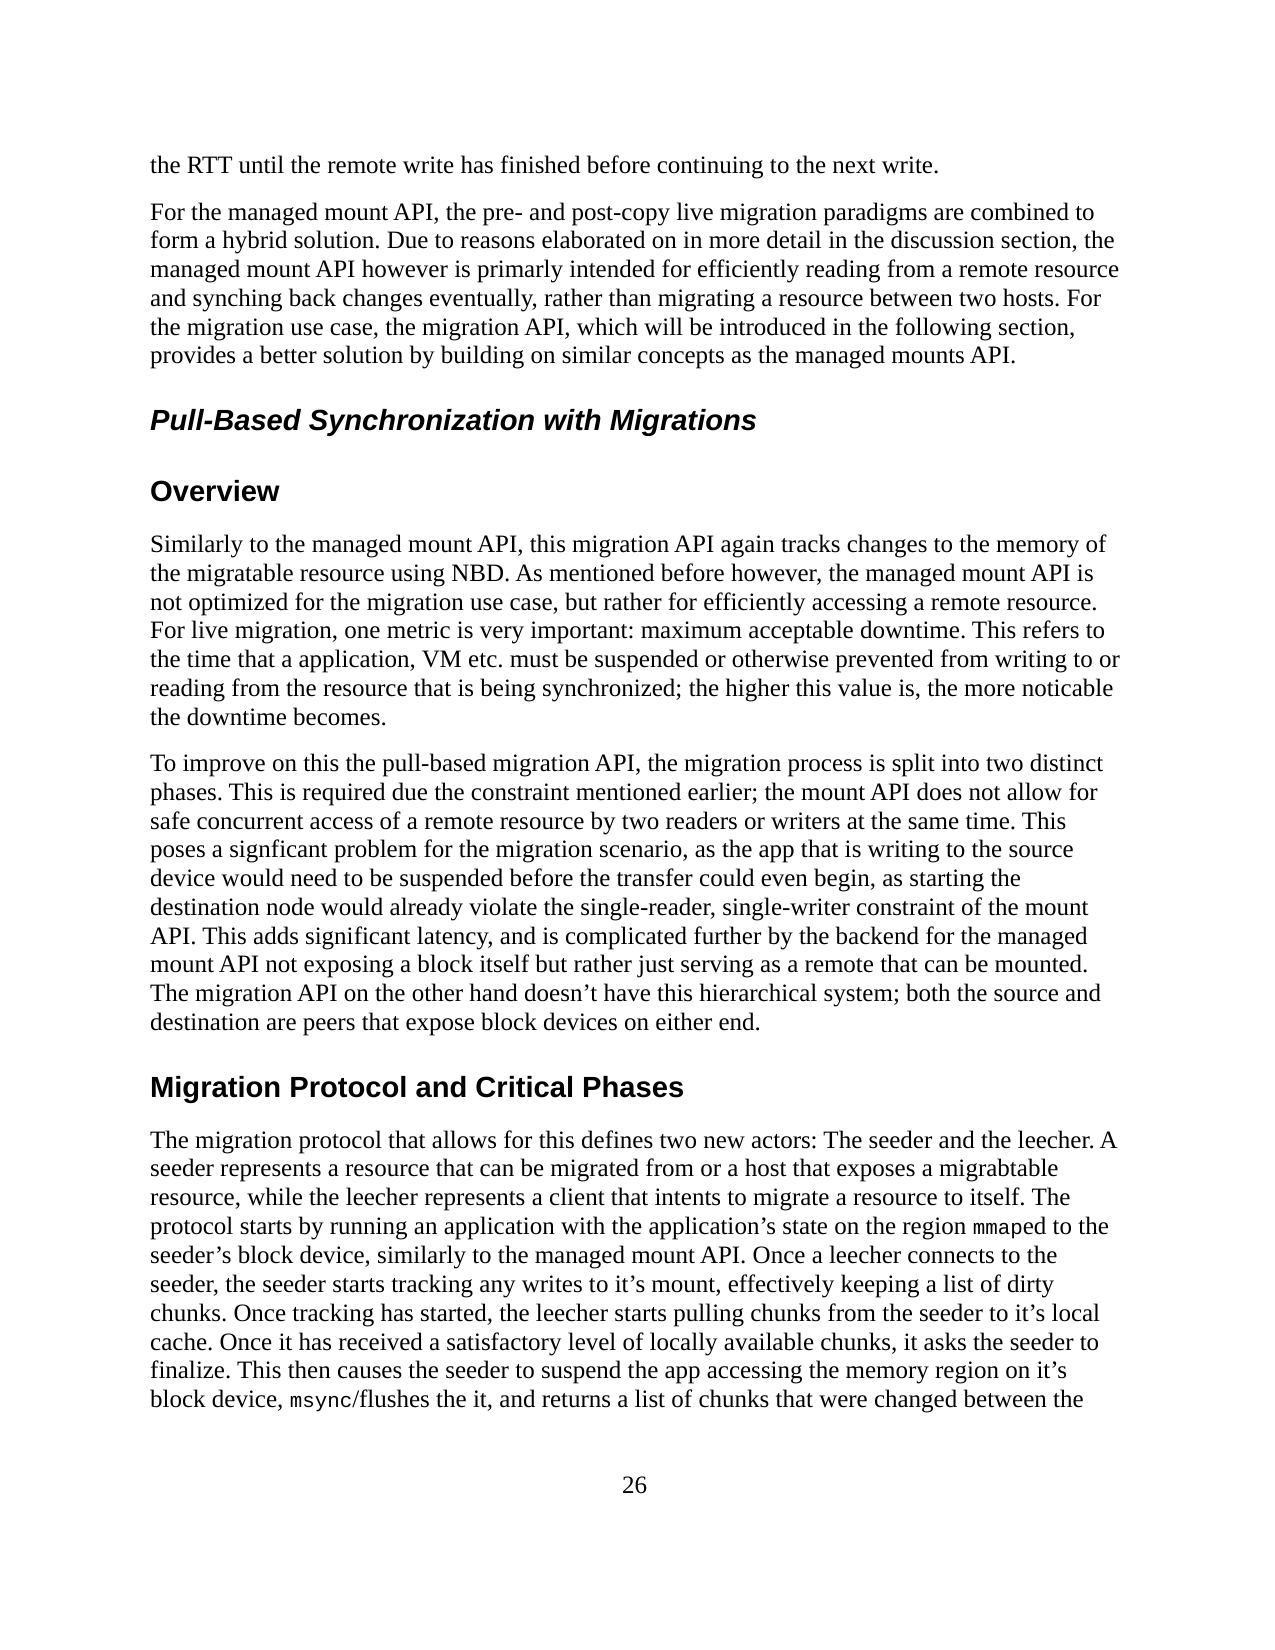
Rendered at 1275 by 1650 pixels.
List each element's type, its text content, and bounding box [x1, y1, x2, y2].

text To improve on this the pull-based migration API, the migration process is split into two distinct phases. This is required due the constraint mentioned earlier; the mount API does not allow for safe concurrent access of a remote resource by two readers or writers at the same time. This poses a signficant problem for the migration scenario, as the app that is writing to the source device would need to be suspended before the transfer could even begin, as starting the destination node would already violate the single-reader, single-writer constraint of the mount API. This adds significant latency, and is complicated further by the backend for the managed mount API not exposing a block itself but rather just serving as a remote that can be mounted. The migration API on the other hand doesn’t have this hierarchical system; both the source and destination are peers that expose block devices on either end. [150, 748, 1125, 1036]
text The migration protocol that allows for this defines two new actors: The seeder and the leecher. A seeder represents a resource that can be migrated from or a host that exposes a migrabtable resource, while the leecher represents a client that intents to migrate a resource to itself. The protocol starts by running an application with the application’s state on the region mmaped to the seeder’s block device, similarly to the managed mount API. Once a leecher connects to the seeder, the seeder starts tracking any writes to it’s mount, effectively keeping a list of dirty chunks. Once tracking has started, the leecher starts pulling chunks from the seeder to it’s local cache. Once it has received a satisfactory level of locally available chunks, it asks the seeder to finalize. This then causes the seeder to suspend the app accessing the memory region on it’s block device, msync/flushes the it, and returns a list of chunks that were changed between the [150, 1125, 1125, 1414]
subtitle Migration Protocol and Critical Phases [150, 1070, 1125, 1103]
text For the managed mount API, the pre- and post-copy live migration paradigms are combined to form a hybrid solution. Due to reasons elaborated on in more detail in the discussion section, the managed mount API however is primarly intended for efficiently reading from a remote resource and synching back changes eventually, rather than migrating a resource between two hosts. For the migration use case, the migration API, which will be introduced in the following section, provides a better solution by building on similar concepts as the managed mounts API. [150, 197, 1125, 369]
text Similarly to the managed mount API, this migration API again tracks changes to the memory of the migratable resource using NBD. As mentioned before however, the managed mount API is not optimized for the migration use case, but rather for efficiently accessing a remote resource. For live migration, one metric is very important: maximum acceptable downtime. This refers to the time that a application, VM etc. must be suspended or otherwise prevented from writing to or reading from the resource that is being synchronized; the higher this value is, the more noticable the downtime becomes. [150, 529, 1125, 730]
text the RTT until the remote write has finished before continuing to the next write. [150, 150, 1125, 179]
subtitle Overview [150, 474, 1125, 508]
subtitle Pull-Based Synchronization with Migrations [150, 403, 1125, 437]
